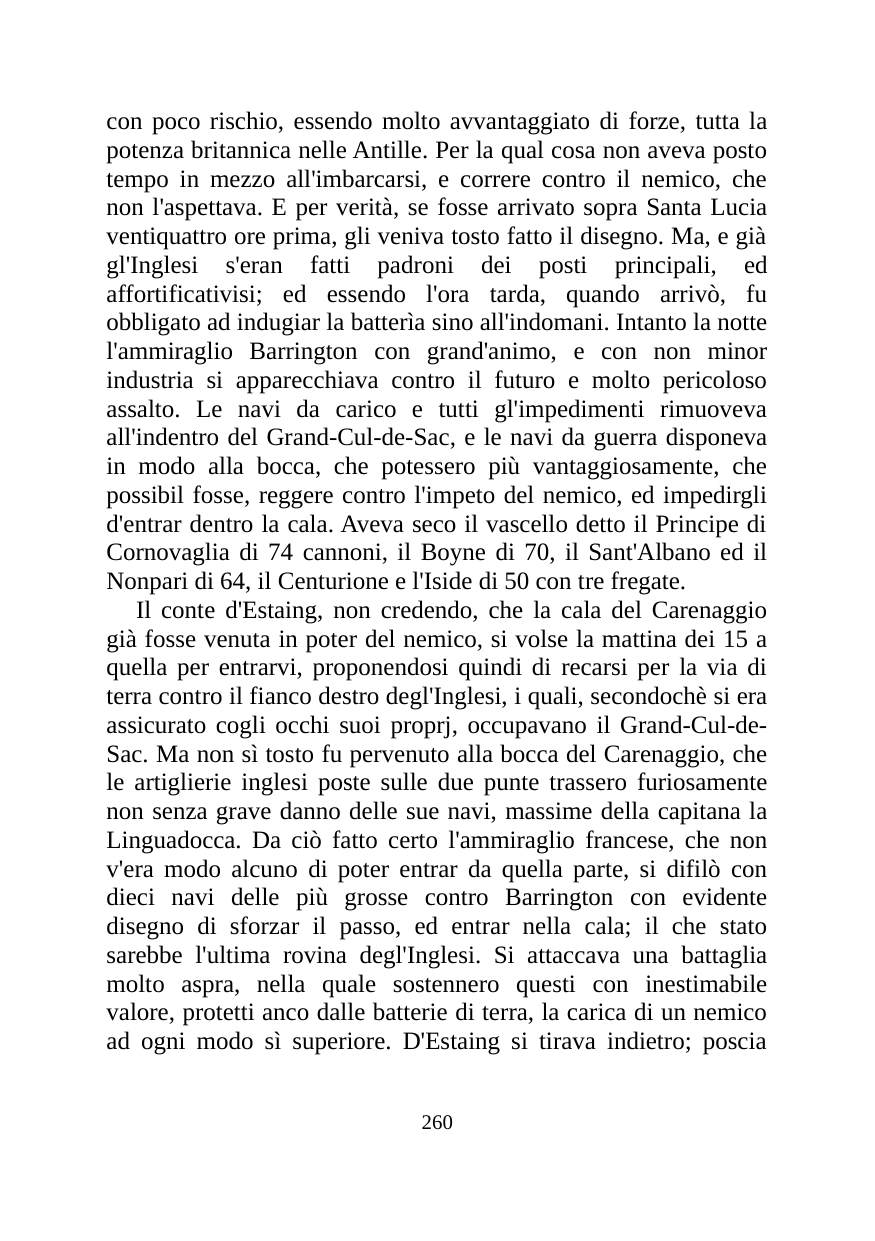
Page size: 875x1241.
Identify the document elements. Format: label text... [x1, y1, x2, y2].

text con poco rischio, essendo molto avvantaggiato di forze, tutta la potenza britannica nelle Antille. Per la qual cosa non aveva posto tempo in mezzo all'imbarcarsi, e correre contro il nemico, che non l'aspettava. E per verità, se fosse arrivato sopra Santa Lucia ventiquattro ore prima, gli veniva tosto fatto il disegno. Ma, e già gl'Inglesi s'eran fatti padroni dei posti principali, ed affortificativisi; ed essendo l'ora tarda, quando arrivò, fu obbligato ad indugiar la batterìa sino all'indomani. Intanto la notte l'ammiraglio Barrington con grand'animo, e con non minor industria si apparecchiava contro il futuro e molto pericoloso assalto. Le navi da carico e tutti gl'impedimenti rimuoveva all'indentro del Grand-Cul-de-Sac, e le navi da guerra disponeva in modo alla bocca, che potessero più vantaggiosamente, che possibil fosse, reggere contro l'impeto del nemico, ed impedirgli d'entrar dentro la cala. Aveva seco il vascello detto il Principe di Cornovaglia di 74 cannoni, il Boyne di 70, il Sant'Albano ed il Nonpari di 64, il Centurione e l'Iside di 50 con tre fregate. [106, 106, 768, 595]
text Il conte d'Estaing, non credendo, che la cala del Carenaggio già fosse venuta in poter del nemico, si volse la mattina dei 15 a quella per entrarvi, proponendosi quindi di recarsi per la via di terra contro il fianco destro degl'Inglesi, i quali, secondochè si era assicurato cogli occhi suoi proprj, occupavano il Grand-Cul-de-Sac. Ma non sì tosto fu pervenuto alla bocca del Carenaggio, che le artiglierie inglesi poste sulle due punte trassero furiosamente non senza grave danno delle sue navi, massime della capitana la Linguadocca. Da ciò fatto certo l'ammiraglio francese, che non v'era modo alcuno di poter entrar da quella parte, si difilò con dieci navi delle più grosse contro Barrington con evidente disegno di sforzar il passo, ed entrar nella cala; il che stato sarebbe l'ultima rovina degl'Inglesi. Si attaccava una battaglia molto aspra, nella quale sostennero questi con inestimabile valore, protetti anco dalle batterie di terra, la carica di un nemico ad ogni modo sì superiore. D'Estaing si tirava indietro; poscia [106, 595, 768, 1055]
